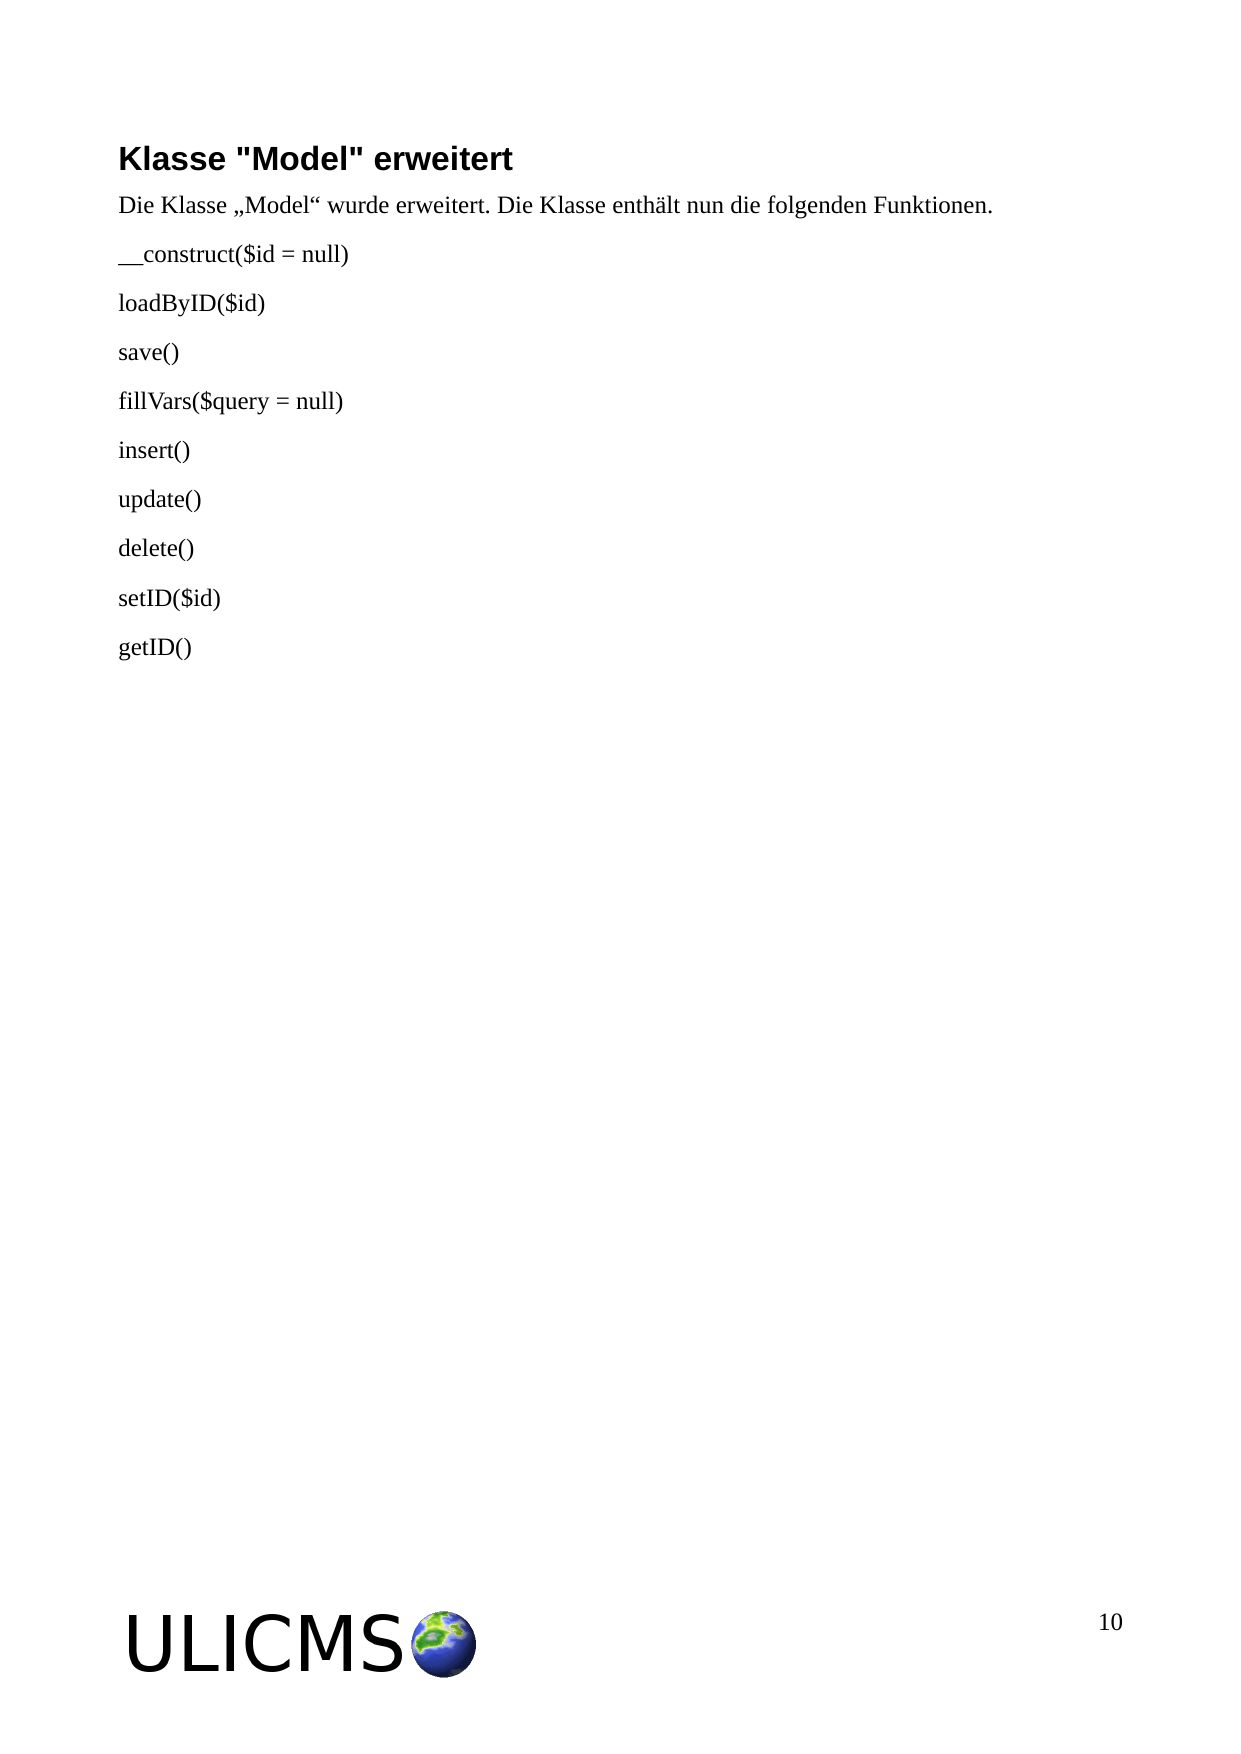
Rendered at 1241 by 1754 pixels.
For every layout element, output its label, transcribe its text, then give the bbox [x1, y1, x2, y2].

text fillVars($query = null) [118, 386, 1123, 415]
text loadByID($id) [118, 288, 1123, 317]
text delete() [118, 533, 1123, 562]
text Die Klasse „Model“ wurde erweitert. Die Klasse enthält nun die folgenden Funktionen. [118, 190, 1123, 219]
text insert() [118, 435, 1123, 464]
picture [118, 1607, 479, 1681]
text update() [118, 484, 1123, 513]
text save() [118, 337, 1123, 366]
text setID($id) [118, 583, 1123, 611]
subtitle Klasse "Model" erweitert [118, 139, 1123, 178]
text __construct($id = null) [118, 239, 1123, 268]
text getID() [118, 632, 1123, 660]
